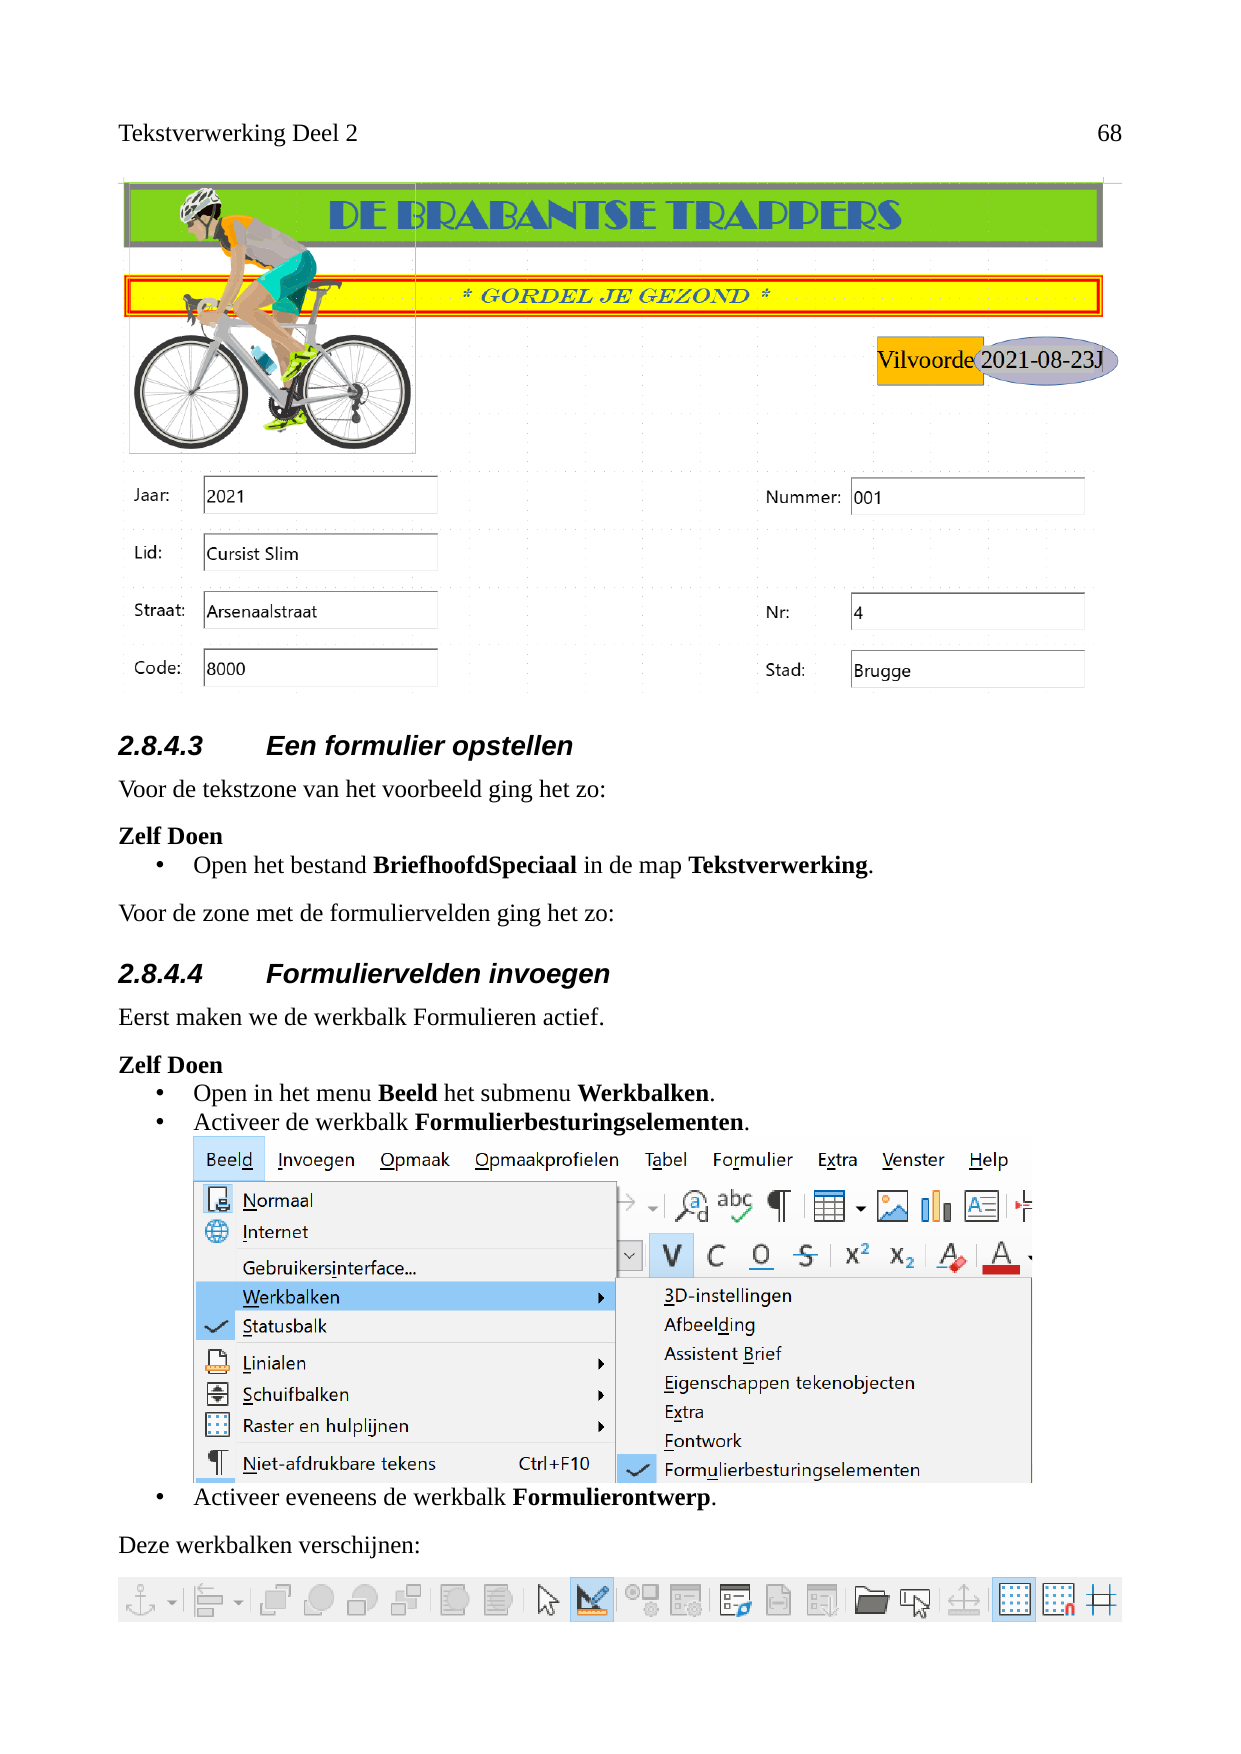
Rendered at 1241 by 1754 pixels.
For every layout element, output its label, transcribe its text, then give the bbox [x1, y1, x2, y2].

text Voor de tekstzone van het voorbeeld ging het zo: [118, 774, 1122, 802]
picture [118, 177, 1123, 698]
list Open in het menu Beeld het submenu Werkbalken. [156, 1078, 1122, 1107]
text Zelf Doen [118, 821, 1122, 850]
text Deze werkbalken verschijnen: [118, 1530, 1122, 1558]
picture [193, 1136, 1033, 1483]
text Eerst maken we de werkbalk Formulieren actief. [118, 1002, 1122, 1031]
text Voor de zone met de formuliervelden ging het zo: [118, 898, 1122, 926]
subtitle Een formulier opstellen [118, 729, 1122, 761]
list Open het bestand BriefhoofdSpeciaal in de map Tekstverwerking. [156, 850, 1122, 879]
list Activeer eveneens de werkbalk Formulierontwerp. [156, 1482, 1122, 1511]
list Activeer de werkbalk Formulierbesturingselementen. [156, 1107, 1122, 1136]
picture [118, 1577, 1123, 1622]
subtitle Formuliervelden invoegen [118, 958, 1122, 990]
text Zelf Doen [118, 1050, 1122, 1078]
